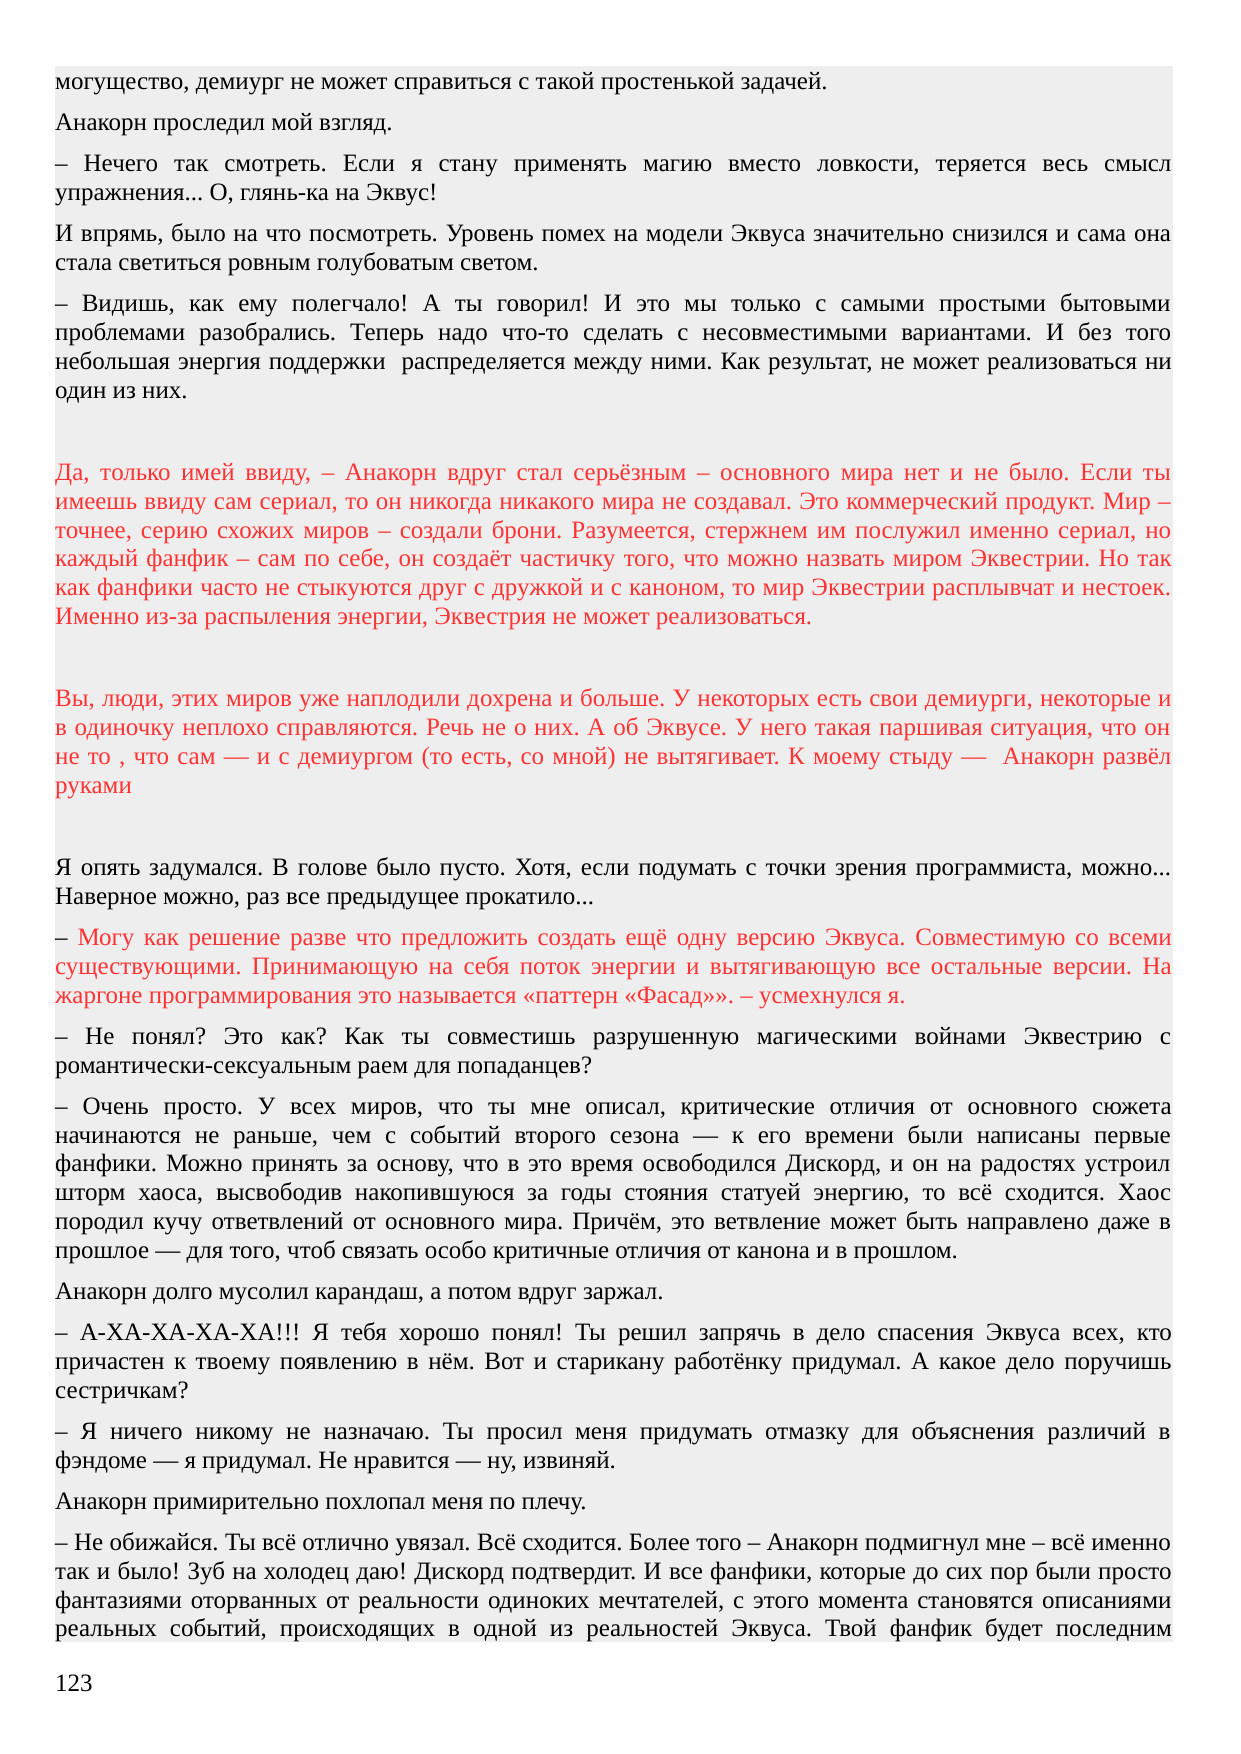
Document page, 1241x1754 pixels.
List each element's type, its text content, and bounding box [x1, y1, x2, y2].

text И впрямь, было на что посмотреть. Уровень помех на модели Эквуса значительно снизился и сама она стала светиться ровным голубоватым светом. [55, 218, 1173, 276]
text – Не понял? Это как? Как ты совместишь разрушенную магическими войнами Эквестрию с романтически-сексуальным раем для попаданцев? [55, 1021, 1173, 1078]
text – А-ХА-ХА-ХА-ХА!!! Я тебя хорошо понял! Ты решил запрячь в дело спасения Эквуса всех, кто причастен к твоему появлению в нём. Вот и старикану работёнку придумал. А какое дело поручишь сестричкам? [55, 1317, 1173, 1403]
text Я опять задумался. В голове было пусто. Хотя, если подумать с точки зрения программиста, можно... Наверное можно, раз все предыдущее прокатило... [55, 852, 1173, 910]
text Анакорн проследил мой взгляд. [55, 107, 1173, 136]
text – Я ничего никому не назначаю. Ты просил меня придумать отмазку для объяснения различий в фэндоме — я придумал. Не нравится — ну, извиняй. [55, 1416, 1173, 1473]
text Вы, люди, этих миров уже наплодили дохрена и больше. У некоторых есть свои демиурги, некоторые и в одиночку неплохо справляются. Речь не о них. А об Эквусе. У него такая паршивая ситуация, что он не то , что сам — и с демиургом (то есть, со мной) не вытягивает. К моему стыду — Анакорн развёл руками [55, 683, 1173, 798]
text – Видишь, как ему полегчало! А ты говорил! И это мы только с самыми простыми бытовыми проблемами разобрались. Теперь надо что-то сделать с несовместимыми вариантами. И без того небольшая энергия поддержки распределяется между ними. Как результат, не может реализоваться ни один из них. [55, 288, 1173, 403]
text – Не обижайся. Ты всё отлично увязал. Всё сходится. Более того – Анакорн подмигнул мне – всё именно так и было! Зуб на холодец даю! Дискорд подтвердит. И все фанфики, которые до сих пор были просто фантазиями оторванных от реальности одиноких мечтателей, с этого момента становятся описаниями реальных событий, происходящих в одной из реальностей Эквуса. Твой фанфик будет последним [55, 1527, 1173, 1642]
text – Нечего так смотреть. Если я стану применять магию вместо ловкости, теряется весь смысл упражнения... О, глянь-ка на Эквус! [55, 148, 1173, 206]
text Анакорн долго мусолил карандаш, а потом вдруг заржал. [55, 1276, 1173, 1305]
text могущество, демиург не может справиться с такой простенькой задачей. [55, 66, 1173, 95]
text Анакорн примирительно похлопал меня по плечу. [55, 1486, 1173, 1515]
text – Могу как решение разве что предложить создать ещё одну версию Эквуса. Совместимую со всеми существующими. Принимающую на себя поток энергии и вытягивающую все остальные версии. На жаргоне программирования это называется «паттерн «Фасад»». – усмехнулся я. [55, 922, 1173, 1008]
text – Очень просто. У всех миров, что ты мне описал, критические отличия от основного сюжета начинаются не раньше, чем с событий второго сезона — к его времени были написаны первые фанфики. Можно принять за основу, что в это время освободился Дискорд, и он на радостях устроил шторм хаоса, высвободив накопившуюся за годы стояния статуей энергию, то всё сходится. Хаос породил кучу ответвлений от основного мира. Причём, это ветвление может быть направлено даже в прошлое — для того, чтоб связать особо критичные отличия от канона и в прошлом. [55, 1091, 1173, 1263]
text Да, только имей ввиду, – Анакорн вдруг стал серьёзным – основного мира нет и не было. Если ты имеешь ввиду сам сериал, то он никогда никакого мира не создавал. Это коммерческий продукт. Мир – точнее, серию схожих миров – создали брони. Разумеется, стержнем им послужил именно сериал, но каждый фанфик – сам по себе, он создаёт частичку того, что можно назвать миром Эквестрии. Но так как фанфики часто не стыкуются друг с дружкой и с каноном, то мир Эквестрии расплывчат и нестоек. Именно из-за распыления энергии, Эквестрия не может реализоваться. [55, 457, 1173, 630]
